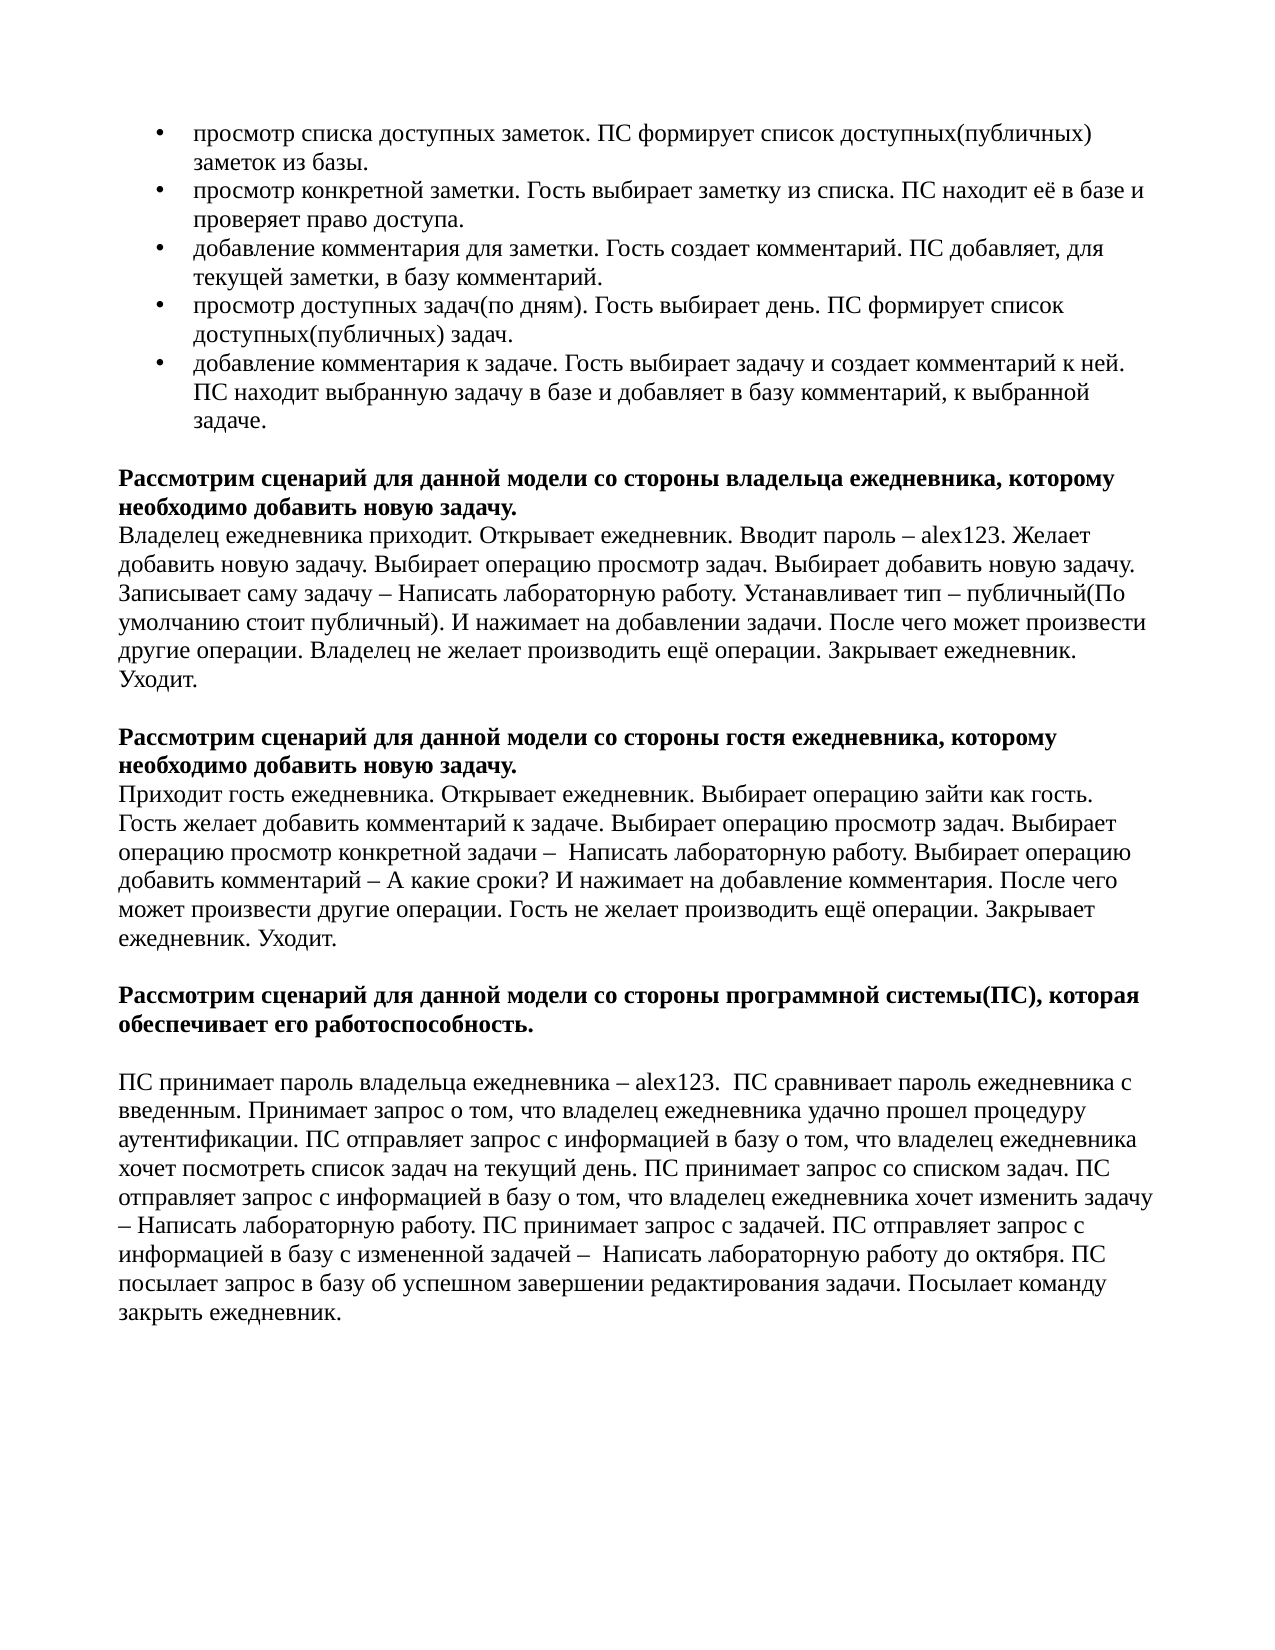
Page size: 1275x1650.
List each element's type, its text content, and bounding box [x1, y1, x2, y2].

list просмотр доступных задач(по дням). Гость выбирает день. ПС формирует список доступных(публичных) задач. [156, 291, 1157, 348]
list просмотр конкретной заметки. Гость выбирает заметку из списка. ПС находит её в базе и проверяет право доступа. [156, 176, 1157, 233]
text Рассмотрим сценарий для данной модели со стороны программной системы(ПС), которая обеспечивает его работоспособность. [118, 981, 1157, 1038]
list просмотр списка доступных заметок. ПС формирует список доступных(публичных) заметок из базы. [156, 118, 1157, 176]
list добавление комментария для заметки. Гость создает комментарий. ПС добавляет, для текущей заметки, в базу комментарий. [156, 233, 1157, 291]
list добавление комментария к задаче. Гость выбирает задачу и создает комментарий к ней. ПС находит выбранную задачу в базе и добавляет в базу комментарий, к выбранной задаче. [156, 348, 1157, 434]
text ПС принимает пароль владельца ежедневника – alex123. ПС сравнивает пароль ежедневника с введенным. Принимает запрос о том, что владелец ежедневника удачно прошел процедуру аутентификации. ПС отправляет запрос с информацией в базу о том, что владелец ежедневника хочет посмотреть список задач на текущий день. ПС принимает запрос со списком задач. ПС отправляет запрос с информацией в базу о том, что владелец ежедневника хочет изменить задачу – Написать лабораторную работу. ПС принимает запрос с задачей. ПС отправляет запрос с информацией в базу с измененной задачей – Написать лабораторную работу до октября. ПС посылает запрос в базу об успешном завершении редактирования задачи. Посылает команду закрыть ежедневник. [118, 1067, 1157, 1326]
text Рассмотрим сценарий для данной модели со стороны владельца ежедневника, которому необходимо добавить новую задачу. [118, 463, 1157, 521]
text Владелец ежедневника приходит. Открывает ежедневник. Вводит пароль – alex123. Желает добавить новую задачу. Выбирает операцию просмотр задач. Выбирает добавить новую задачу. Записывает саму задачу – Написать лабораторную работу. Устанавливает тип – публичный(По умолчанию стоит публичный). И нажимает на добавлении задачи. После чего может произвести другие операции. Владелец не желает производить ещё операции. Закрывает ежедневник. Уходит. [118, 521, 1157, 693]
text Приходит гость ежедневника. Открывает ежедневник. Выбирает операцию зайти как гость. Гость желает добавить комментарий к задаче. Выбирает операцию просмотр задач. Выбирает операцию просмотр конкретной задачи – Написать лабораторную работу. Выбирает операцию добавить комментарий – А какие сроки? И нажимает на добавление комментария. После чего может произвести другие операции. Гость не желает производить ещё операции. Закрывает ежедневник. Уходит. [118, 779, 1157, 952]
text Рассмотрим сценарий для данной модели со стороны гостя ежедневника, которому необходимо добавить новую задачу. [118, 722, 1157, 779]
